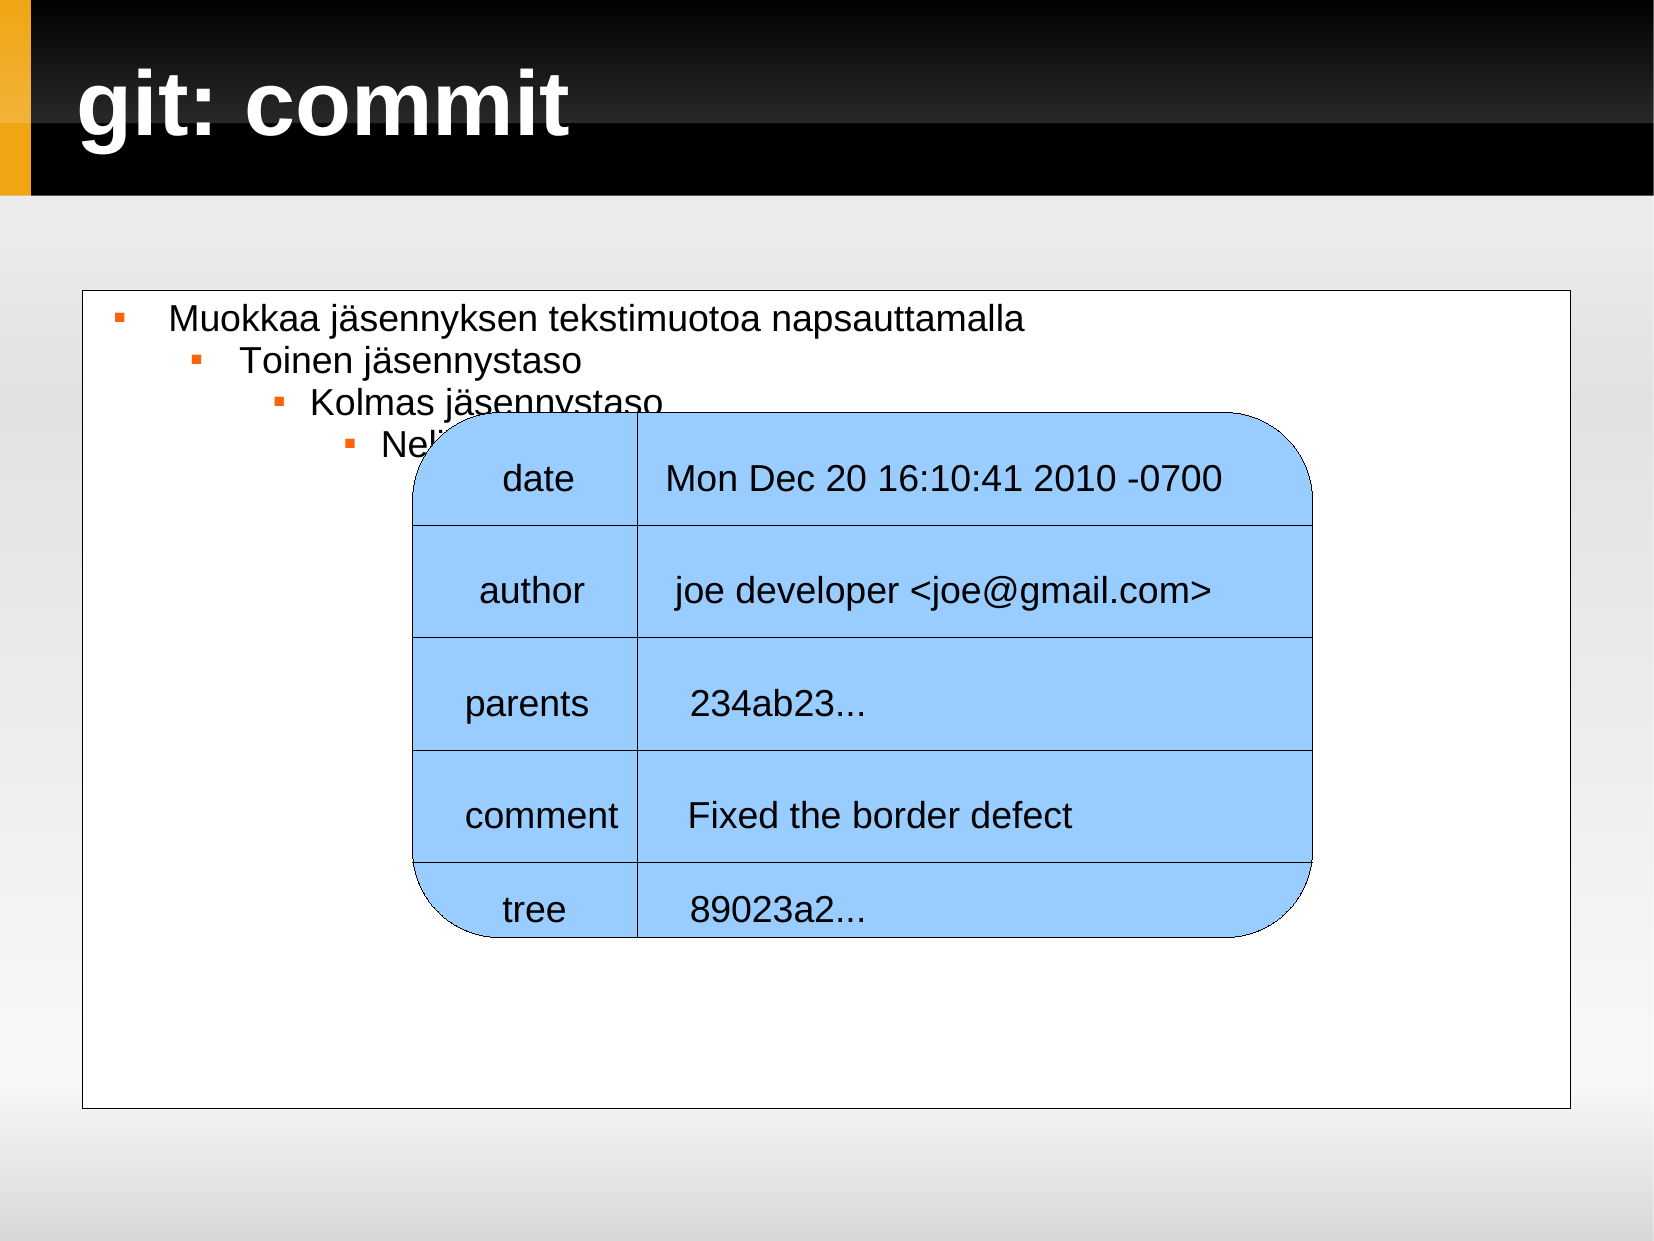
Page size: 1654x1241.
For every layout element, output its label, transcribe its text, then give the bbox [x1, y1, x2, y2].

text_box [412, 412, 637, 525]
text_box [638, 751, 1313, 862]
text_box Mon Dec 20 16:10:41 2010 -0700 [650, 450, 1238, 507]
text_box [638, 526, 1313, 637]
text_box Fixed the border defect [672, 787, 1088, 845]
title git: commit [76, 0, 1565, 208]
text_box [638, 638, 1313, 750]
text_box joe developer <joe@gmail.com> [660, 562, 1238, 620]
text_box parents [450, 675, 605, 732]
text_box author [464, 562, 601, 620]
text_box [638, 863, 1312, 938]
text_box [412, 638, 637, 750]
text_box [413, 863, 637, 938]
picture [0, 0, 1654, 1241]
text_box [412, 526, 637, 637]
text_box comment [450, 787, 634, 845]
text_box 234ab23... [675, 675, 882, 732]
text_box 89023a2... [675, 880, 882, 938]
text_box [412, 751, 637, 862]
text_box [638, 412, 1313, 525]
text_box tree [487, 880, 582, 938]
text_box date [487, 450, 590, 507]
